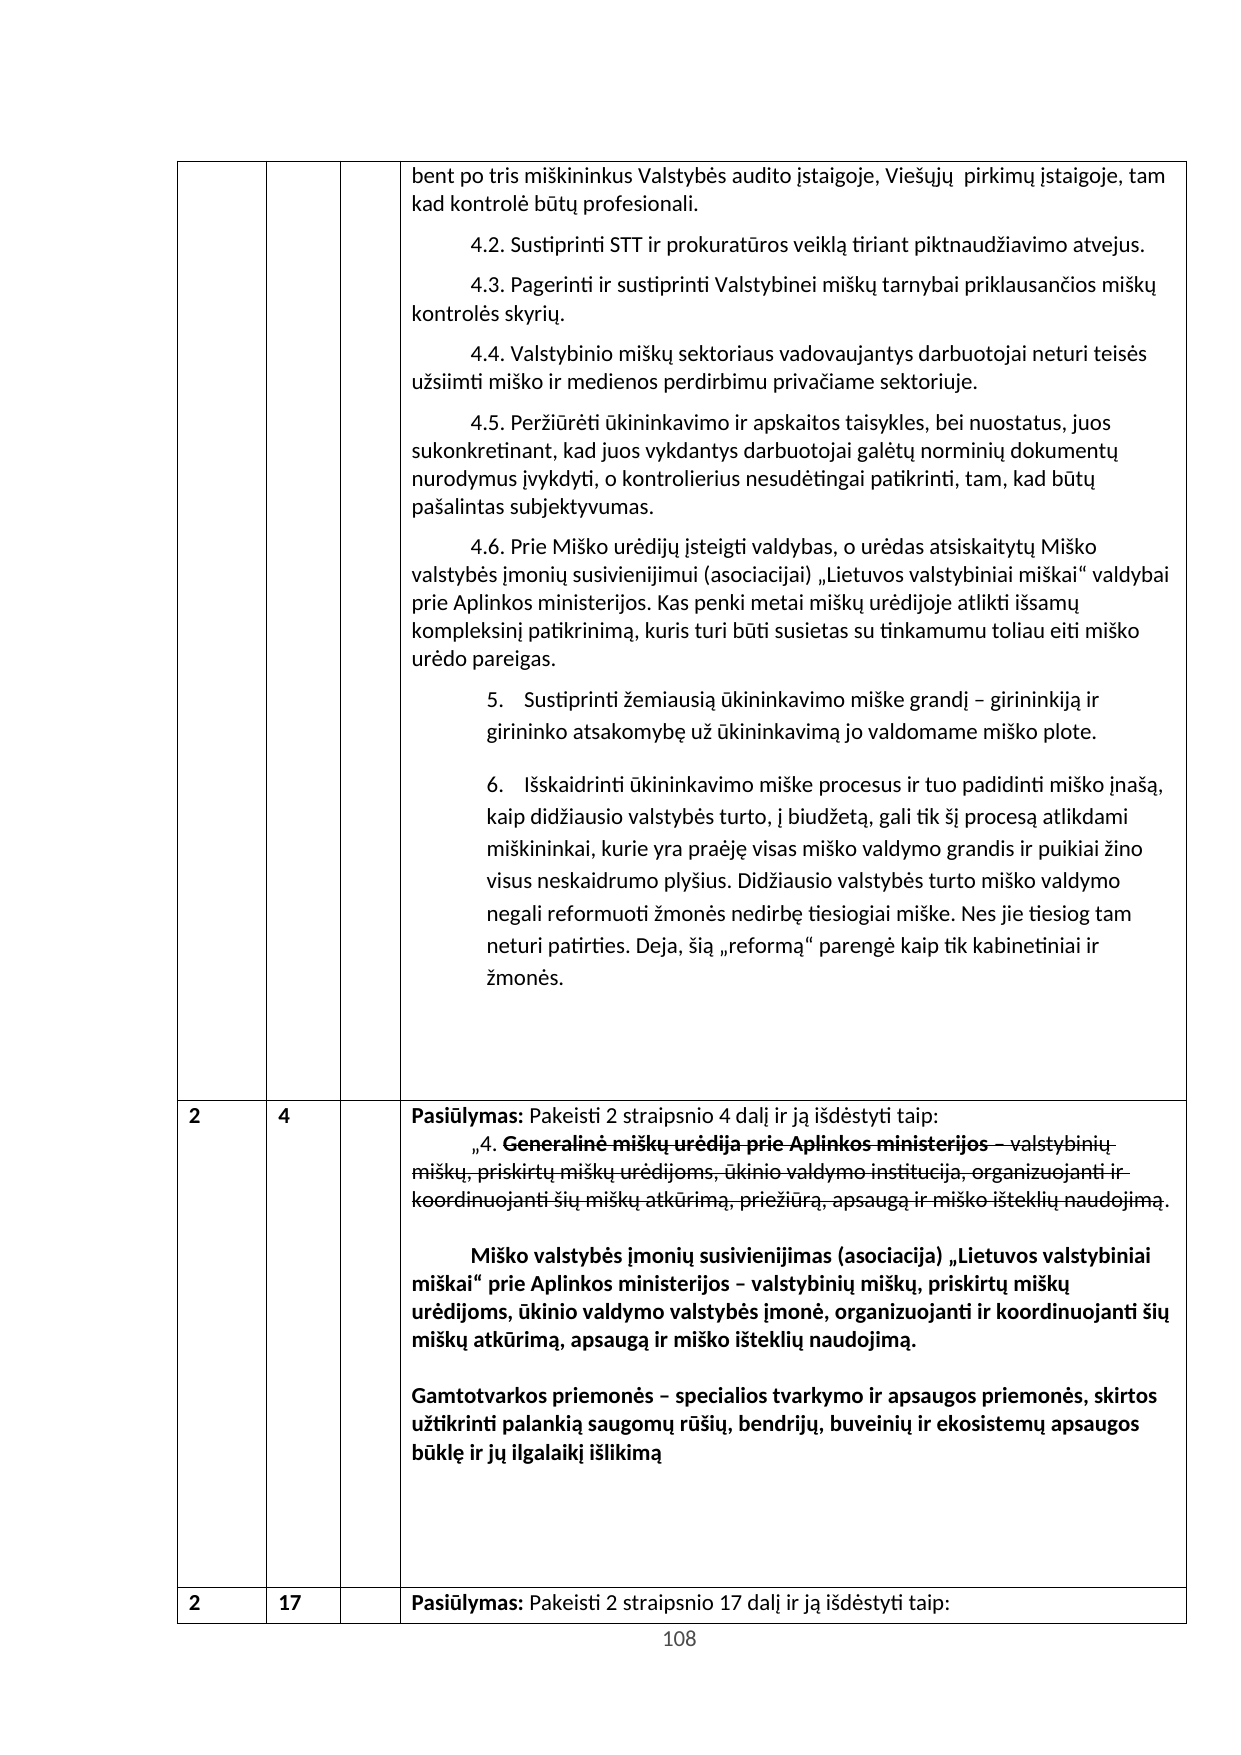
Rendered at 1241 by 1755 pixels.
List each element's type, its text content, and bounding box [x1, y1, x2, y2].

table_cell [341, 1101, 400, 1587]
table_cell 17 [267, 1588, 340, 1623]
table_cell 2 [178, 1588, 266, 1623]
table_cell [341, 162, 400, 1100]
table_cell [267, 162, 340, 1100]
table_cell bent po tris miškininkus Valstybės audito įstaigoje, Viešųjų pirkimų įstaigoje, tam kad kontrolė būtų profesionali. 4.2. Sustiprinti STT ir prokuratūros veiklą tiriant piktnaudžiavimo atvejus. 4.3. Pagerinti ir sustiprinti Valstybinei miškų tarnybai priklausančios miškų kontrolės skyrių. 4.4. Valstybinio miškų sektoriaus vadovaujantys darbuotojai neturi teisės užsiimti miško ir medienos perdirbimu privačiame sektoriuje. 4.5. Peržiūrėti ūkininkavimo ir apskaitos taisykles, bei nuostatus, juos sukonkretinant, kad juos vykdantys darbuotojai galėtų norminių dokumentų nurodymus įvykdyti, o kontrolierius nesudėtingai patikrinti, tam, kad būtų pašalintas subjektyvumas. 4.6. Prie Miško urėdijų įsteigti valdybas, o urėdas atsiskaitytų Miško valstybės įmonių susivienijimui (asociacijai) „Lietuvos valstybiniai miškai“ valdybai prie Aplinkos ministerijos. Kas penki metai miškų urėdijoje atlikti išsamų kompleksinį patikrinimą, kuris turi būti susietas su tinkamumu toliau eiti miško urėdo pareigas. Sustiprinti žemiausią ūkininkavimo miške grandį – girininkiją ir girininko atsakomybę už ūkininkavimą jo valdomame miško plote. Išskaidrinti ūkininkavimo miške procesus ir tuo padidinti miško įnašą, kaip didžiausio valstybės turto, į biudžetą, gali tik šį procesą atlikdami miškininkai, kurie yra praėję visas miško valdymo grandis ir puikiai žino visus neskaidrumo plyšius. Didžiausio valstybės turto miško valdymo negali reformuoti žmonės nedirbę tiesiogiai miške. Nes jie tiesiog tam neturi patirties. Deja, šią „reformą“ parengė kaip tik kabinetiniai ir žmonės. [401, 162, 1186, 1100]
table_cell 4 [267, 1101, 340, 1587]
table_cell [178, 162, 266, 1100]
table_cell Pasiūlymas: Pakeisti 2 straipsnio 17 dalį ir ją išdėstyti taip: [401, 1588, 1186, 1623]
table_cell Pasiūlymas: Pakeisti 2 straipsnio 4 dalį ir ją išdėstyti taip: „4. Generalinė miškų urėdija prie Aplinkos ministerijos – valstybinių miškų, priskirtų miškų urėdijoms, ūkinio valdymo institucija, organizuojanti ir koordinuojanti šių miškų atkūrimą, priežiūrą, apsaugą ir miško išteklių naudojimą. Miško valstybės įmonių susivienijimas (asociacija) „Lietuvos valstybiniai miškai“ prie Aplinkos ministerijos – valstybinių miškų, priskirtų miškų urėdijoms, ūkinio valdymo valstybės įmonė, organizuojanti ir koordinuojanti šių miškų atkūrimą, apsaugą ir miško išteklių naudojimą. Gamtotvarkos priemonės – specialios tvarkymo ir apsaugos priemonės, skirtos užtikrinti palankią saugomų rūšių, bendrijų, buveinių ir ekosistemų apsaugos būklę ir jų ilgalaikį išlikimą [401, 1101, 1186, 1587]
table_cell 2 [178, 1101, 266, 1587]
table_cell [341, 1588, 400, 1623]
